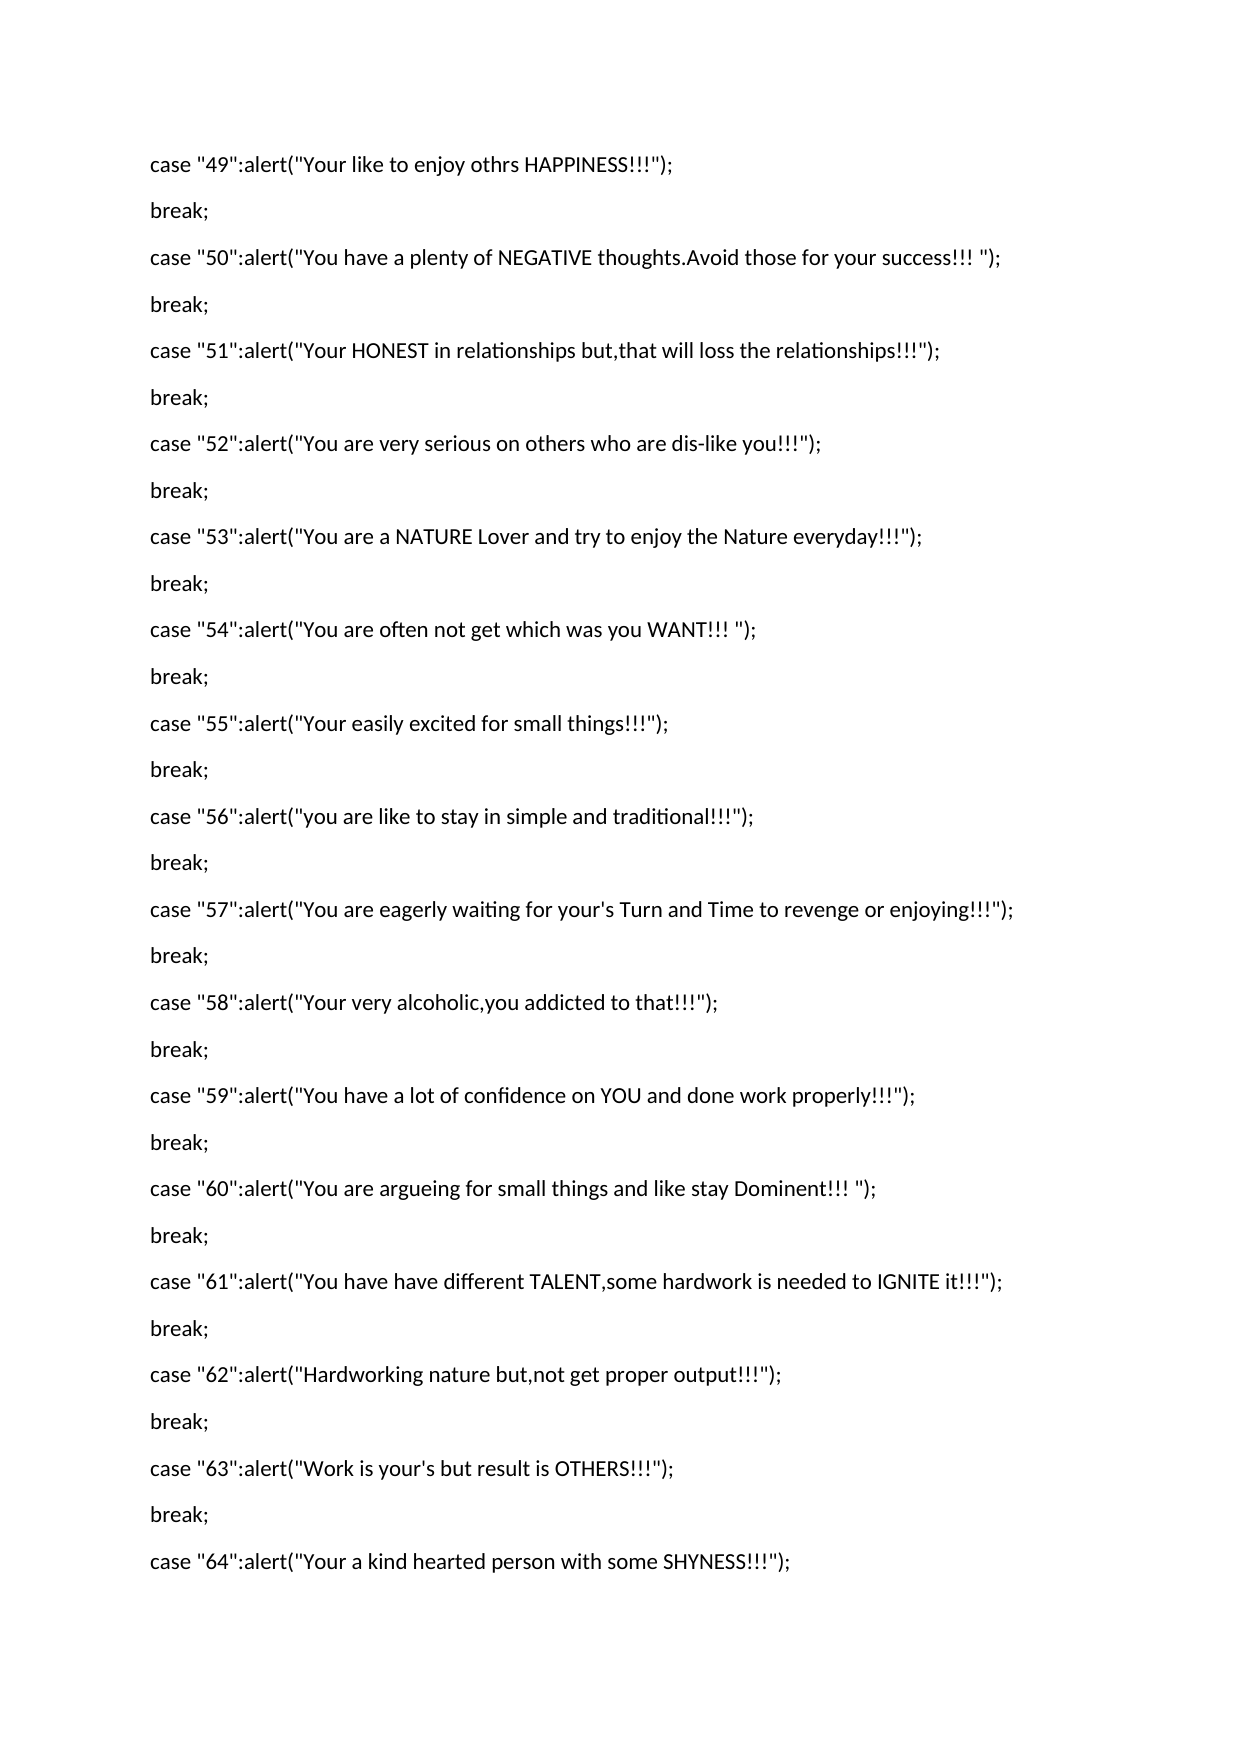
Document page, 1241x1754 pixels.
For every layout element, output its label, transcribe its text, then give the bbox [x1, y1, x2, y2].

text break; [150, 1314, 1090, 1342]
text break; [150, 1500, 1090, 1528]
text break; [150, 383, 1090, 411]
text break; [150, 1407, 1090, 1435]
text break; [150, 662, 1090, 690]
text break; [150, 476, 1090, 504]
text case "63":alert("Work is your's but result is OTHERS!!!"); [150, 1454, 1090, 1482]
text break; [150, 1128, 1090, 1156]
text case "55":alert("Your easily excited for small things!!!"); [150, 709, 1090, 737]
text case "54":alert("You are often not get which was you WANT!!! "); [150, 616, 1090, 644]
text case "61":alert("You have have different TALENT,some hardwork is needed to IGNITE it!!!"); [150, 1267, 1090, 1296]
text case "64":alert("Your a kind hearted person with some SHYNESS!!!"); [150, 1547, 1090, 1575]
text case "60":alert("You are argueing for small things and like stay Dominent!!! "); [150, 1174, 1090, 1202]
text case "58":alert("Your very alcoholic,you addicted to that!!!"); [150, 988, 1090, 1016]
text case "53":alert("You are a NATURE Lover and try to enjoy the Nature everyday!!!"); [150, 522, 1090, 551]
text case "50":alert("You have a plenty of NEGATIVE thoughts.Avoid those for your success!!! "); [150, 243, 1090, 271]
text break; [150, 848, 1090, 876]
text break; [150, 942, 1090, 969]
text case "62":alert("Hardworking nature but,not get proper output!!!"); [150, 1361, 1090, 1389]
text case "57":alert("You are eagerly waiting for your's Turn and Time to revenge or enjoying!!!"); [150, 895, 1090, 923]
text case "51":alert("Your HONEST in relationships but,that will loss the relationships!!!"); [150, 336, 1090, 364]
text break; [150, 1221, 1090, 1249]
text case "49":alert("Your like to enjoy othrs HAPPINESS!!!"); [150, 150, 1090, 178]
text case "56":alert("you are like to stay in simple and traditional!!!"); [150, 802, 1090, 830]
text break; [150, 197, 1090, 224]
text break; [150, 1035, 1090, 1063]
text break; [150, 755, 1090, 783]
text break; [150, 290, 1090, 318]
text case "52":alert("You are very serious on others who are dis-like you!!!"); [150, 429, 1090, 457]
text case "59":alert("You have a lot of confidence on YOU and done work properly!!!"); [150, 1081, 1090, 1109]
text break; [150, 569, 1090, 597]
